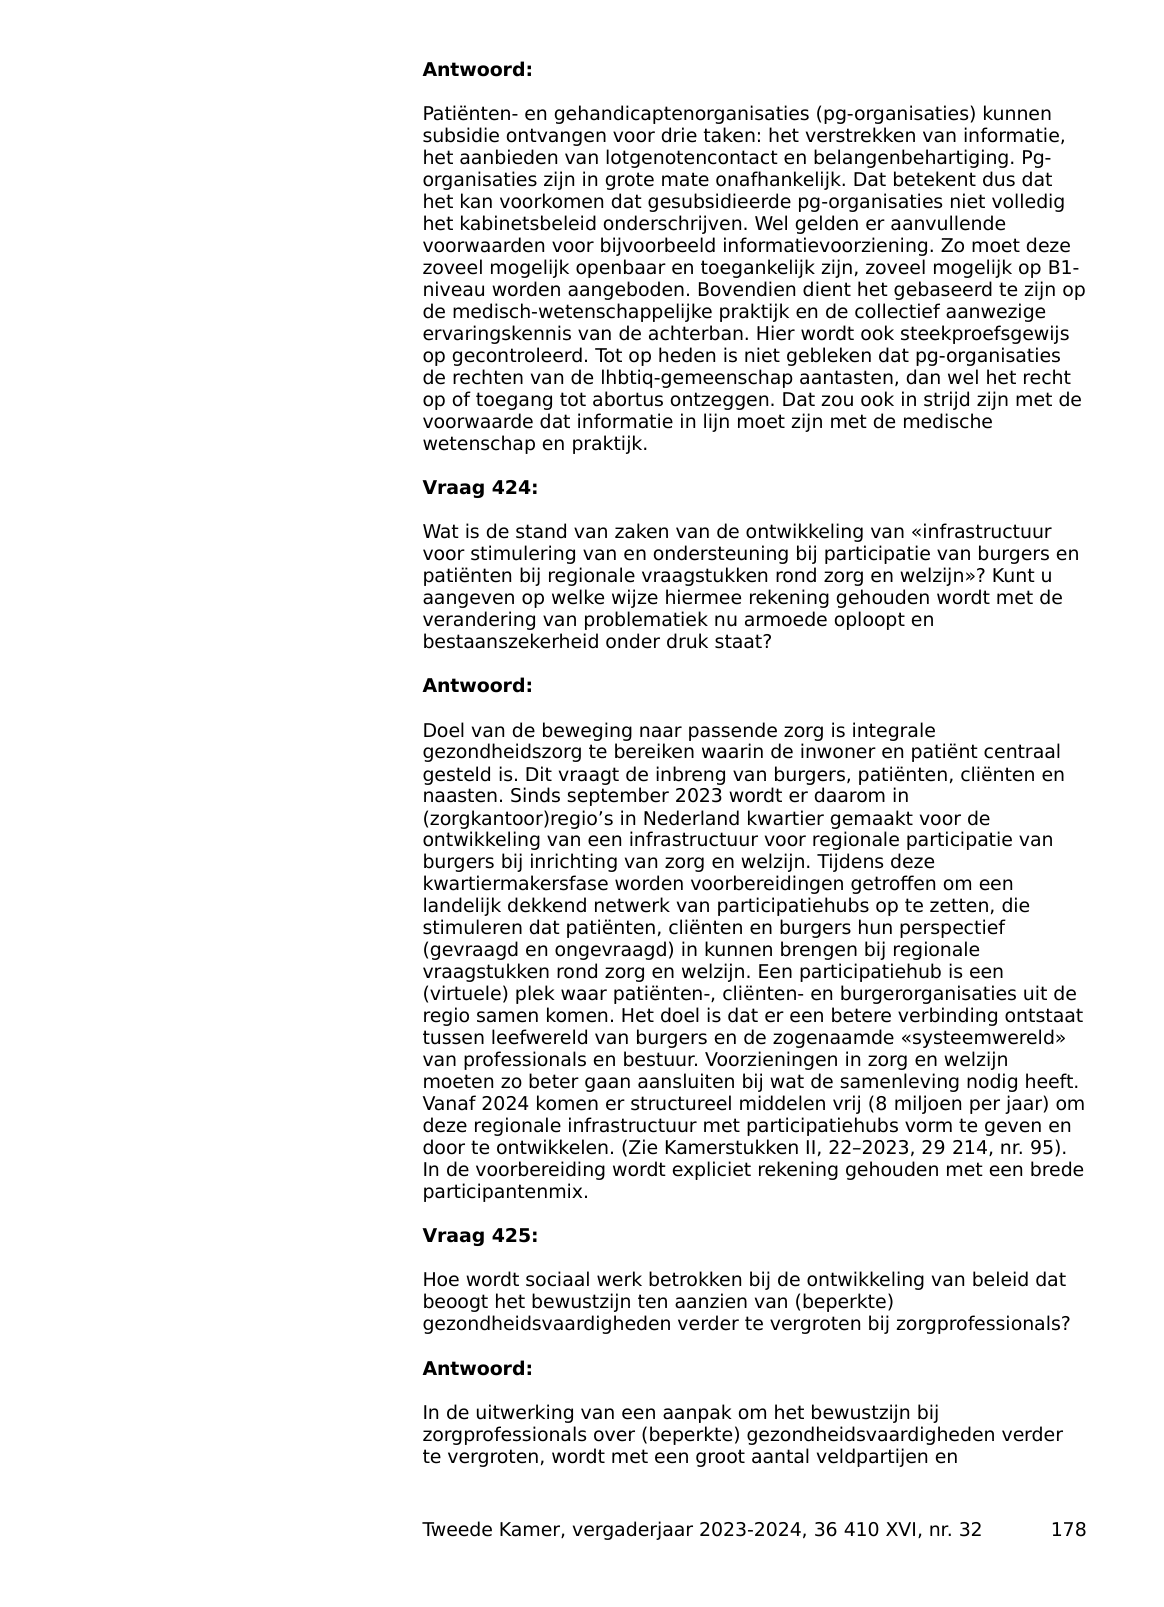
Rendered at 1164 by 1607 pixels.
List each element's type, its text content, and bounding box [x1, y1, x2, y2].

subtitle Antwoord: [422, 675, 1087, 697]
text Hoe wordt sociaal werk betrokken bij de ontwikkeling van beleid dat beoogt het bewustzijn ten aanzien van (beperkte) gezondheidsvaardigheden verder te vergroten bij zorgprofessionals? [422, 1269, 1087, 1335]
text Patiënten- en gehandicaptenorganisaties (pg-organisaties) kunnen subsidie ontvangen voor drie taken: het verstrekken van informatie, het aanbieden van lotgenotencontact en belangenbehartiging. Pg-organisaties zijn in grote mate onafhankelijk. Dat betekent dus dat het kan voorkomen dat gesubsidieerde pg-organisaties niet volledig het kabinetsbeleid onderschrijven. Wel gelden er aanvullende voorwaarden voor bijvoorbeeld informatievoorziening. Zo moet deze zoveel mogelijk openbaar en toegankelijk zijn, zoveel mogelijk op B1-niveau worden aangeboden. Bovendien dient het gebaseerd te zijn op de medisch-wetenschappelijke praktijk en de collectief aanwezige ervaringskennis van de achterban. Hier wordt ook steekproefsgewijs op gecontroleerd. Tot op heden is niet gebleken dat pg-organisaties de rechten van de lhbtiq-gemeenschap aantasten, dan wel het recht op of toegang tot abortus ontzeggen. Dat zou ook in strijd zijn met de voorwaarde dat informatie in lijn moet zijn met de medische wetenschap en praktijk. [422, 103, 1087, 455]
subtitle Antwoord: [422, 59, 1087, 81]
text In de uitwerking van een aanpak om het bewustzijn bij zorgprofessionals over (beperkte) gezondheidsvaardigheden verder te vergroten, wordt met een groot aantal veldpartijen en [422, 1402, 1087, 1468]
subtitle Vraag 425: [422, 1225, 1087, 1247]
text Wat is de stand van zaken van de ontwikkeling van «infrastructuur voor stimulering van en ondersteuning bij participatie van burgers en patiënten bij regionale vraagstukken rond zorg en welzijn»? Kunt u aangeven op welke wijze hiermee rekening gehouden wordt met de verandering van problematiek nu armoede oploopt en bestaanszekerheid onder druk staat? [422, 521, 1087, 653]
subtitle Vraag 424: [422, 477, 1087, 499]
subtitle Antwoord: [422, 1357, 1087, 1379]
text Doel van de beweging naar passende zorg is integrale gezondheidszorg te bereiken waarin de inwoner en patiënt centraal gesteld is. Dit vraagt de inbreng van burgers, patiënten, cliënten en naasten. Sinds september 2023 wordt er daarom in (zorgkantoor)regio’s in Nederland kwartier gemaakt voor de ontwikkeling van een infrastructuur voor regionale participatie van burgers bij inrichting van zorg en welzijn. Tijdens deze kwartiermakersfase worden voorbereidingen getroffen om een landelijk dekkend netwerk van participatiehubs op te zetten, die stimuleren dat patiënten, cliënten en burgers hun perspectief (gevraagd en ongevraagd) in kunnen brengen bij regionale vraagstukken rond zorg en welzijn. Een participatiehub is een (virtuele) plek waar patiënten-, cliënten- en burgerorganisaties uit de regio samen komen. Het doel is dat er een betere verbinding ontstaat tussen leefwereld van burgers en de zogenaamde «systeemwereld» van professionals en bestuur. Voorzieningen in zorg en welzijn moeten zo beter gaan aansluiten bij wat de samenleving nodig heeft. Vanaf 2024 komen er structureel middelen vrij (8 miljoen per jaar) om deze regionale infrastructuur met participatiehubs vorm te geven en door te ontwikkelen. (Zie Kamerstukken II, 22–2023, 29 214, nr. 95). In de voorbereiding wordt expliciet rekening gehouden met een brede participantenmix. [422, 719, 1087, 1203]
